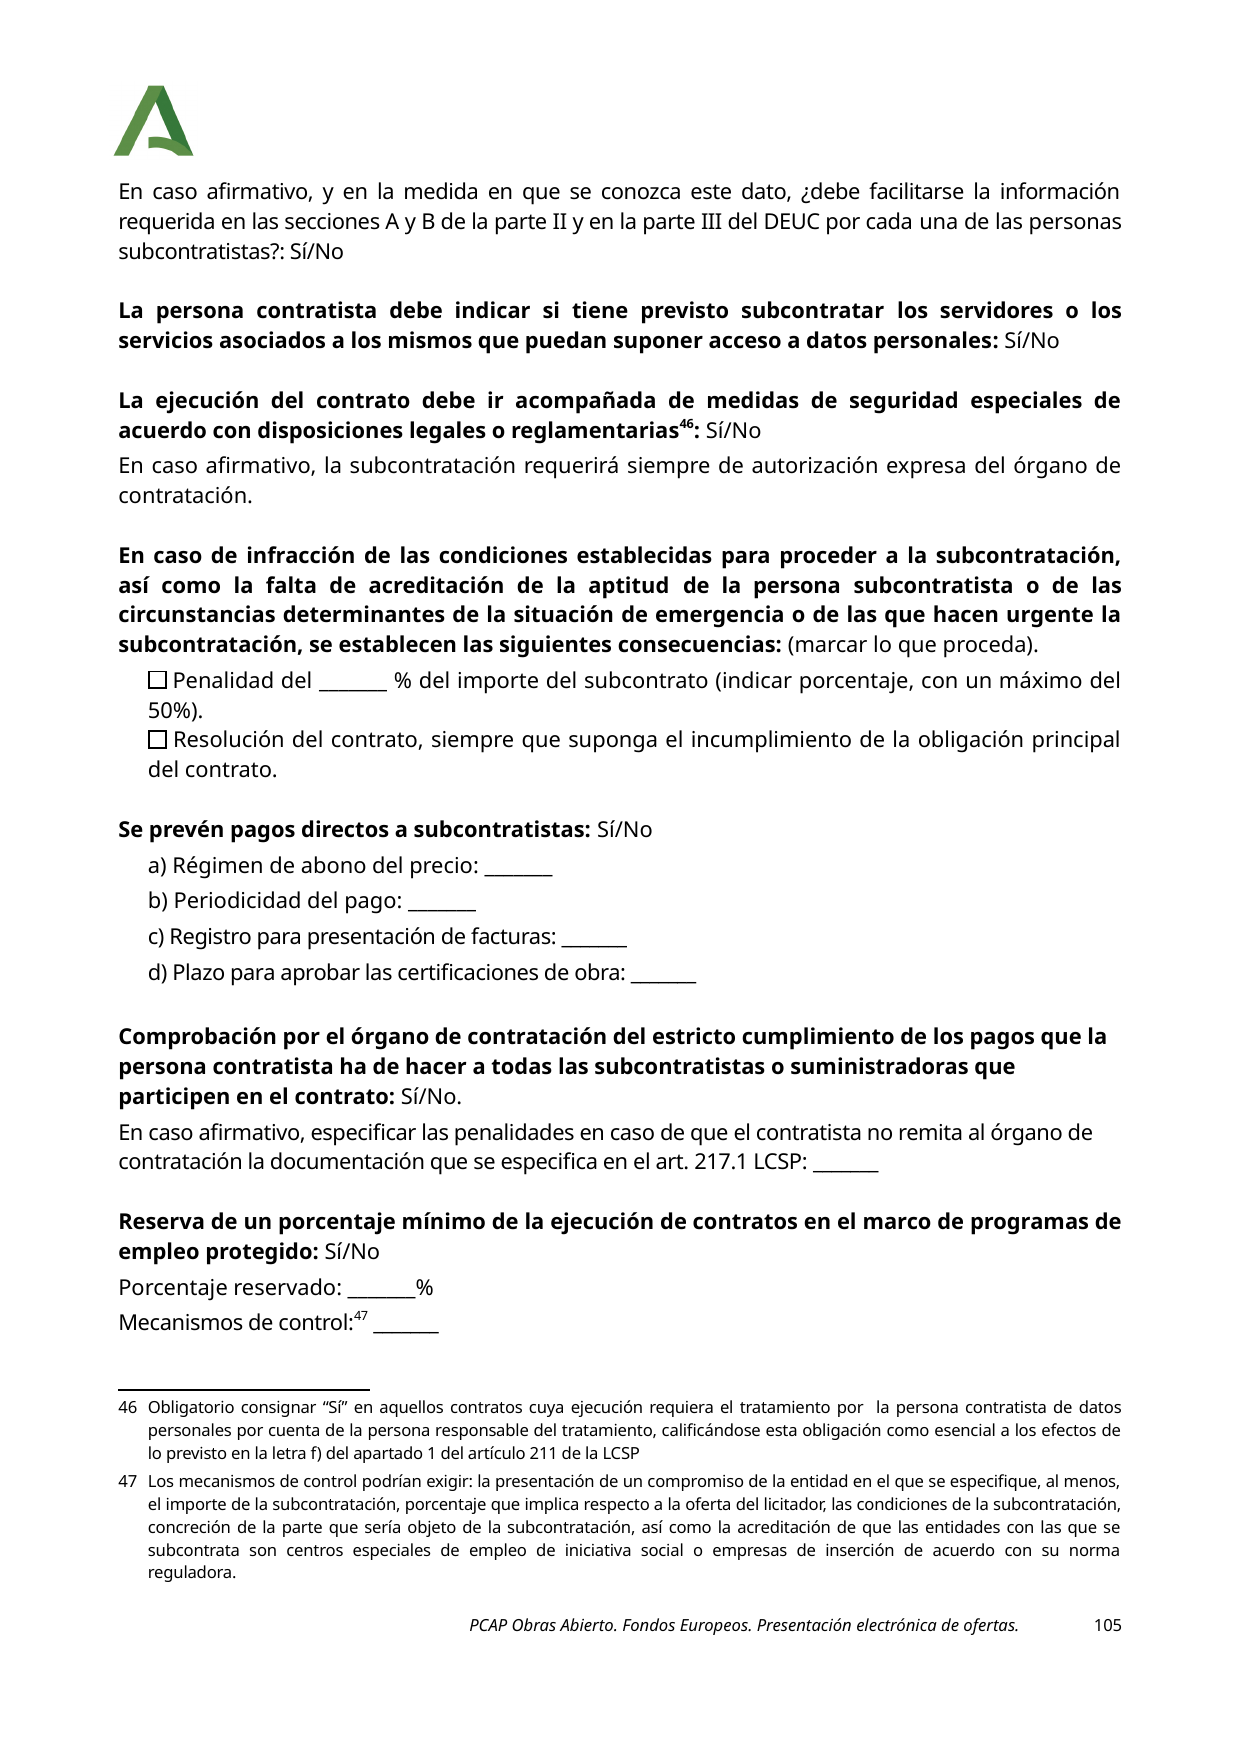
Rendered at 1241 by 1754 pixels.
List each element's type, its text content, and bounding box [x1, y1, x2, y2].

text Mecanismos de control: _______ [118, 1307, 1122, 1337]
text Los mecanismos de control podrían exigir: la presentación de un compromiso de la entidad en el que se especifique, al menos, el importe de la subcontratación, porcentaje que implica respecto a la oferta del licitador, las condiciones de la subcontratación, concreción de la parte que sería objeto de la subcontratación, así como la acreditación de que las entidades con las que se subcontrata son centros especiales de empleo de iniciativa social o empresas de inserción de acuerdo con su norma reguladora. [118, 1470, 1122, 1584]
text Se prevén pagos directos a subcontratistas: Sí/No [118, 814, 1122, 844]
text En caso de infracción de las condiciones establecidas para proceder a la subcontratación, así como la falta de acreditación de la aptitud de la persona subcontratista o de las circunstancias determinantes de la situación de emergencia o de las que hacen urgente la subcontratación, se establecen las siguientes consecuencias: (marcar lo que proceda). [118, 540, 1122, 659]
text Obligatorio consignar “Sí” en aquellos contratos cuya ejecución requiera el tratamiento por la persona contratista de datos personales por cuenta de la persona responsable del tratamiento, calificándose esta obligación como esencial a los efectos de lo previsto en la letra f) del apartado 1 del artículo 211 de la LCSP [118, 1396, 1122, 1464]
text Resolución del contrato, siempre que suponga el incumplimiento de la obligación principal del contrato. [148, 724, 1122, 784]
text a) Régimen de abono del precio: _______ [148, 849, 1122, 879]
text Porcentaje reservado: _______% [118, 1271, 1122, 1301]
text d) Plazo para aprobar las certificaciones de obra: _______ [148, 957, 1122, 987]
text Penalidad del _______ % del importe del subcontrato (indicar porcentaje, con un máximo del 50%). [148, 665, 1122, 724]
text b) Periodicidad del pago: _______ [148, 885, 1122, 915]
text En caso afirmativo, especificar las penalidades en caso de que el contratista no remita al órgano de contratación la documentación que se especifica en el art. 217.1 LCSP: _______ [118, 1117, 1122, 1176]
text Comprobación por el órgano de contratación del estricto cumplimiento de los pagos que la persona contratista ha de hacer a todas las subcontratistas o suministradoras que participen en el contrato: Sí/No. [118, 1021, 1122, 1111]
text En caso afirmativo, la subcontratación requerirá siempre de autorización expresa del órgano de contratación. [118, 450, 1122, 510]
picture [109, 81, 198, 160]
text La persona contratista debe indicar si tiene previsto subcontratar los servidores o los servicios asociados a los mismos que puedan suponer acceso a datos personales: Sí/No [118, 296, 1122, 355]
text En caso afirmativo, y en la medida en que se conozca este dato, ¿debe facilitarse la información requerida en las secciones A y B de la parte II y en la parte III del DEUC por cada una de las personas subcontratistas?: Sí/No [118, 176, 1122, 266]
text Reserva de un porcentaje mínimo de la ejecución de contratos en el marco de programas de empleo protegido: Sí/No [118, 1206, 1122, 1266]
text c) Registro para presentación de facturas: _______ [148, 921, 1122, 951]
text La ejecución del contrato debe ir acompañada de medidas de seguridad especiales de acuerdo con disposiciones legales o reglamentarias: Sí/No [118, 385, 1122, 444]
